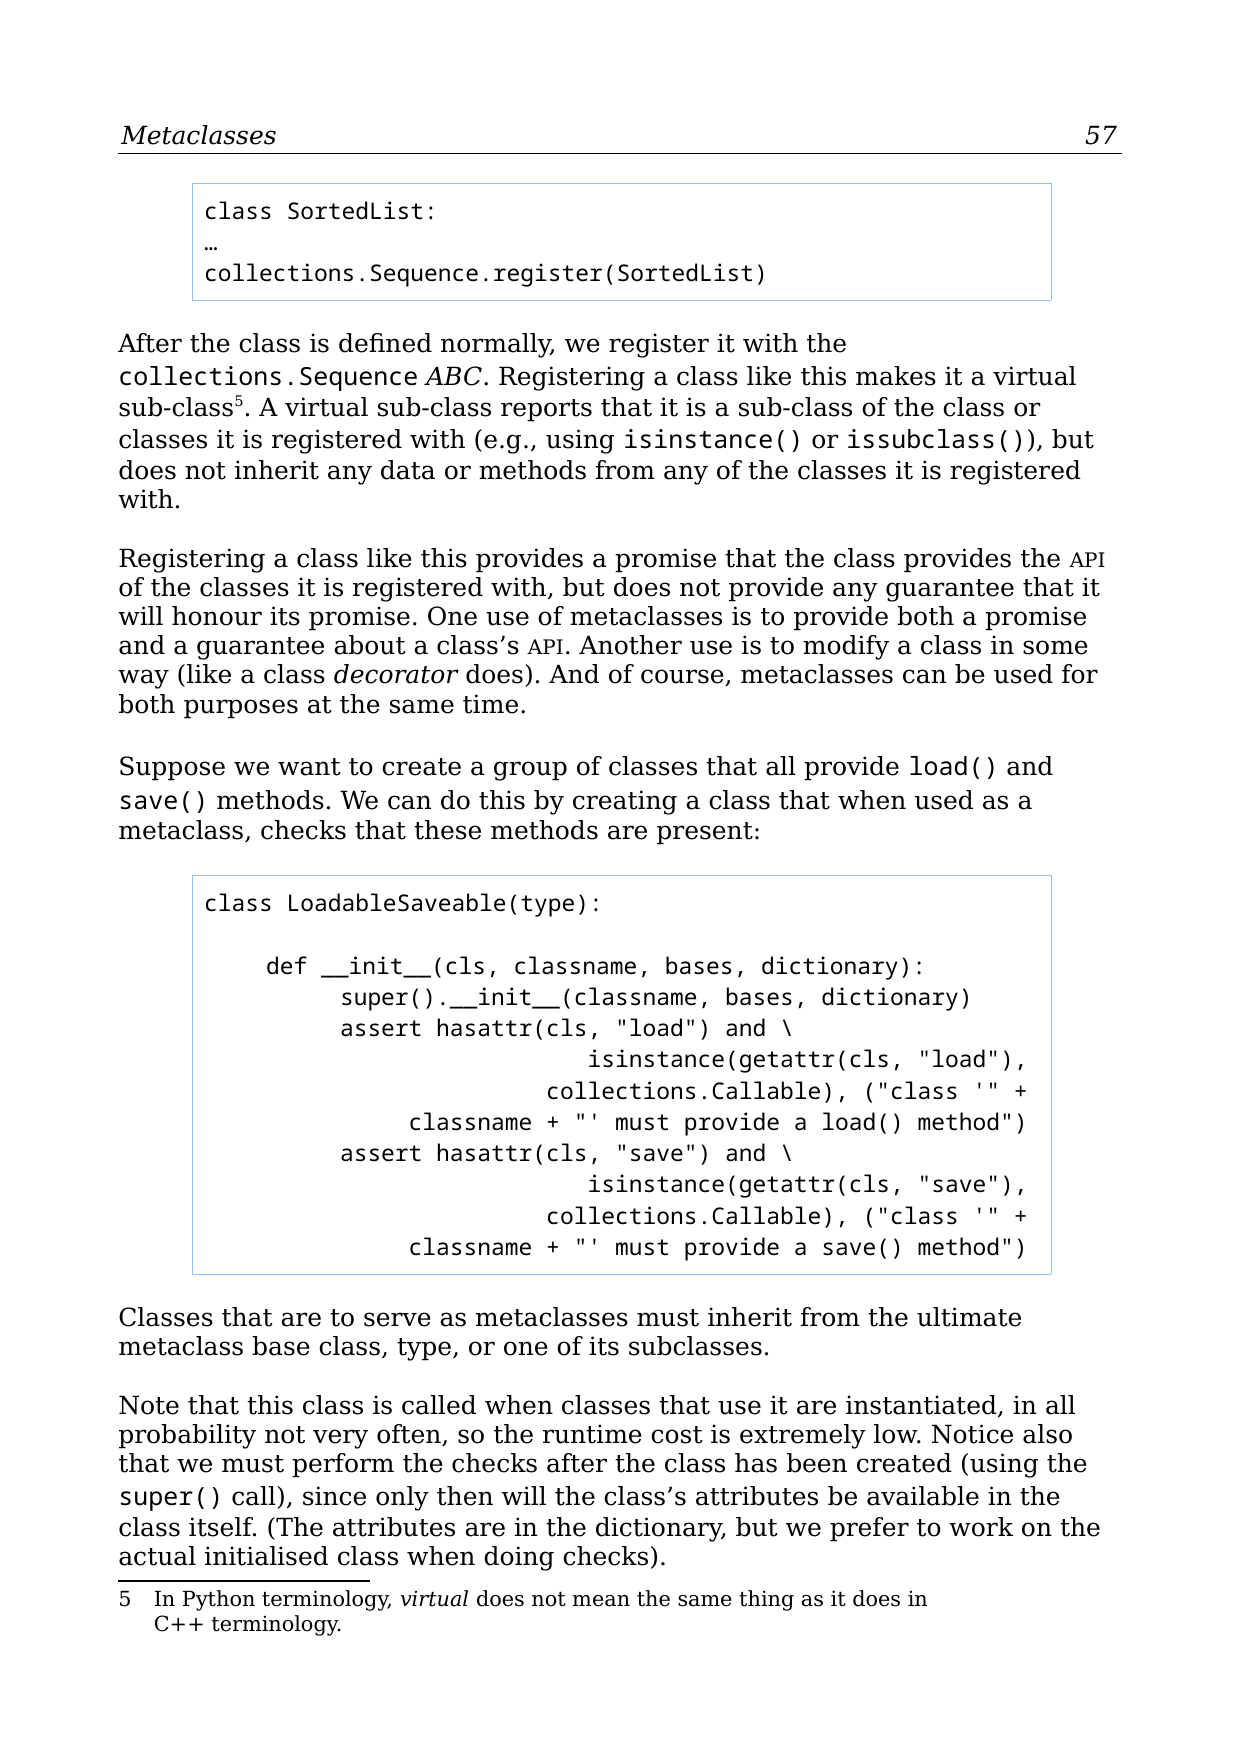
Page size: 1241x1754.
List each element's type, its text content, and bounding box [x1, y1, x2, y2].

text collections.Sequence.register(SortedList) [193, 245, 1051, 300]
text Note that this class is called when classes that use it are instantiated, in all probability not very often, so the runtime cost is extremely low. Notice also that we must perform the checks after the class has been created (using the super() call), since only then will the class’s attributes be available in the class itself. (The attributes are in the dictionary, but we prefer to work on the actual initialised class when doing checks). [118, 1391, 1122, 1571]
text def __init__(cls, classname, bases, dictionary): [193, 938, 1051, 969]
text class SortedList: [193, 184, 1051, 214]
text Registering a class like this provides a promise that the class provides the api of the classes it is registered with, but does not provide any guarantee that it will honour its promise. One use of metaclasses is to provide both a promise and a guarantee about a class’s api. Another use is to modify a class in some way (like a class decorator does). And of course, metaclasses can be used for both purposes at the same time. [118, 544, 1122, 719]
text assert hasattr(cls, "save") and \ [193, 1125, 1051, 1156]
text isinstance(getattr(cls, "load"), [193, 1031, 1051, 1063]
text collections.Callable), ("class '" + [193, 1063, 1051, 1094]
text isinstance(getattr(cls, "save"), [193, 1156, 1051, 1188]
text In Python terminology, virtual does not mean the same thing as it does in C+⁠+ terminology. [118, 1587, 1122, 1636]
text classname + "' must provide a save() method") [193, 1219, 1051, 1274]
text classname + "' must provide a load() method") [193, 1094, 1051, 1125]
text Classes that are to serve as metaclasses must inherit from the ultimate metaclass base class, type, or one of its subclasses. [118, 1303, 1122, 1362]
text Suppose we want to create a group of classes that all provide load() and save() methods. We can do this by creating a class that when used as a metaclass, checks that these methods are present: [118, 748, 1122, 846]
text assert hasattr(cls, "load") and \ [193, 1000, 1051, 1031]
text class LoadableSaveable(type): [193, 876, 1051, 906]
text collections.Callable), ("class '" + [193, 1188, 1051, 1219]
text … [193, 214, 1051, 245]
text super().__init__(classname, bases, dictionary) [193, 969, 1051, 1000]
text After the class is defined normally, we register it with the collections.Sequence ABC. Registering a class like this makes it a virtual sub-class. A virtual sub-class reports that it is a sub-class of the class or classes it is registered with (e.g., using isinstance() or issubclass()), but does not inherit any data or methods from any of the classes it is registered with. [118, 330, 1122, 514]
